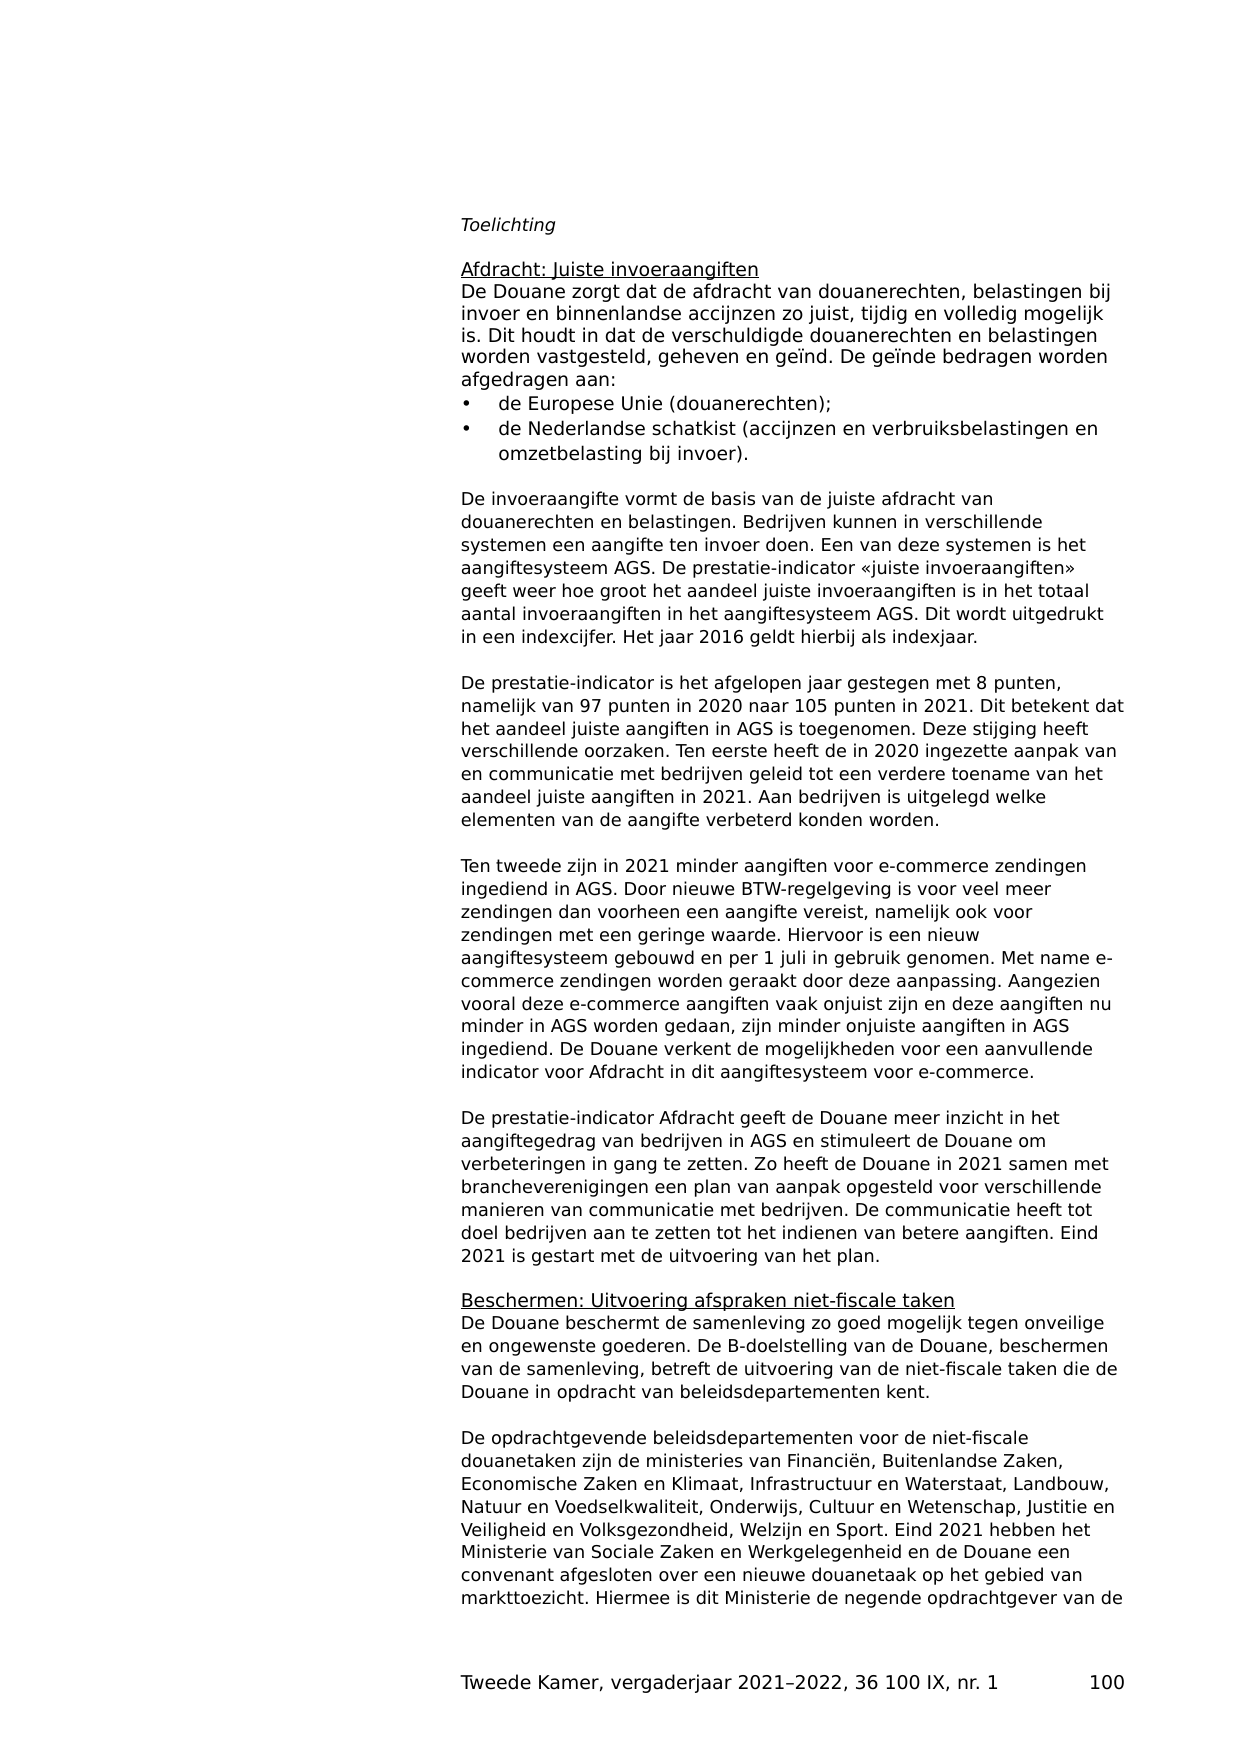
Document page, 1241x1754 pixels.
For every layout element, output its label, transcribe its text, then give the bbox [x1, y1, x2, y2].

list de Nederlandse schatkist (accijnzen en verbruiksbelastingen en omzetbelasting bij invoer). [461, 415, 1125, 465]
text De prestatie-indicator Afdracht geeft de Douane meer inzicht in het aangiftegedrag van bedrijven in AGS en stimuleert de Douane om verbeteringen in gang te zetten. Zo heeft de Douane in 2021 samen met brancheverenigingen een plan van aanpak opgesteld voor verschillende manieren van communicatie met bedrijven. De communicatie heeft tot doel bedrijven aan te zetten tot het indienen van betere aangiften. Eind 2021 is gestart met de uitvoering van het plan. [461, 1106, 1125, 1267]
text Toelichting [461, 213, 1125, 236]
text Ten tweede zijn in 2021 minder aangiften voor e-commerce zendingen ingediend in AGS. Door nieuwe BTW-regelgeving is voor veel meer zendingen dan voorheen een aangifte vereist, namelijk ook voor zendingen met een geringe waarde. Hiervoor is een nieuw aangiftesysteem gebouwd en per 1 juli in gebruik genomen. Met name e-commerce zendingen worden geraakt door deze aanpassing. Aangezien vooral deze e-commerce aangiften vaak onjuist zijn en deze aangiften nu minder in AGS worden gedaan, zijn minder onjuiste aangiften in AGS ingediend. De Douane verkent de mogelijkheden voor een aanvullende indicator voor Afdracht in dit aangiftesysteem voor e-commerce. [461, 854, 1125, 1083]
text Beschermen: Uitvoering afspraken niet-fiscale taken [461, 1289, 1125, 1311]
text De Douane beschermt de samenleving zo goed mogelijk tegen onveilige en ongewenste goederen. De B-doelstelling van de Douane, beschermen van de samenleving, betreft de uitvoering van de niet-fiscale taken die de Douane in opdracht van beleidsdepartementen kent. [461, 1311, 1125, 1403]
text De opdrachtgevende beleidsdepartementen voor de niet-fiscale douanetaken zijn de ministeries van Financiën, Buitenlandse Zaken, Economische Zaken en Klimaat, Infrastructuur en Waterstaat, Landbouw, Natuur en Voedselkwaliteit, Onderwijs, Cultuur en Wetenschap, Justitie en Veiligheid en Volksgezondheid, Welzijn en Sport. Eind 2021 hebben het Ministerie van Sociale Zaken en Werkgelegenheid en de Douane een convenant afgesloten over een nieuwe douanetaak op het gebied van markttoezicht. Hiermee is dit Ministerie de negende opdrachtgever van de [461, 1426, 1125, 1609]
list de Europese Unie (douanerechten); [461, 390, 1125, 415]
text Afdracht: Juiste invoeraangiften [461, 258, 1125, 281]
text De prestatie-indicator is het afgelopen jaar gestegen met 8 punten, namelijk van 97 punten in 2020 naar 105 punten in 2021. Dit betekent dat het aandeel juiste aangiften in AGS is toegenomen. Deze stijging heeft verschillende oorzaken. Ten eerste heeft de in 2020 ingezette aanpak van en communicatie met bedrijven geleid tot een verdere toename van het aandeel juiste aangiften in 2021. Aan bedrijven is uitgelegd welke elementen van de aangifte verbeterd konden worden. [461, 671, 1125, 831]
text De invoeraangifte vormt de basis van de juiste afdracht van douanerechten en belastingen. Bedrijven kunnen in verschillende systemen een aangifte ten invoer doen. Een van deze systemen is het aangiftesysteem AGS. De prestatie-indicator «juiste invoeraangiften» geeft weer hoe groot het aandeel juiste invoeraangiften is in het totaal aantal invoeraangiften in het aangiftesysteem AGS. Dit wordt uitgedrukt in een indexcijfer. Het jaar 2016 geldt hierbij als indexjaar. [461, 487, 1125, 648]
text De Douane zorgt dat de afdracht van douanerechten, belastingen bij invoer en binnenlandse accijnzen zo juist, tijdig en volledig mogelijk is. Dit houdt in dat de verschuldigde douanerechten en belastingen worden vastgesteld, geheven en geïnd. De geïnde bedragen worden afgedragen aan: [461, 281, 1125, 390]
